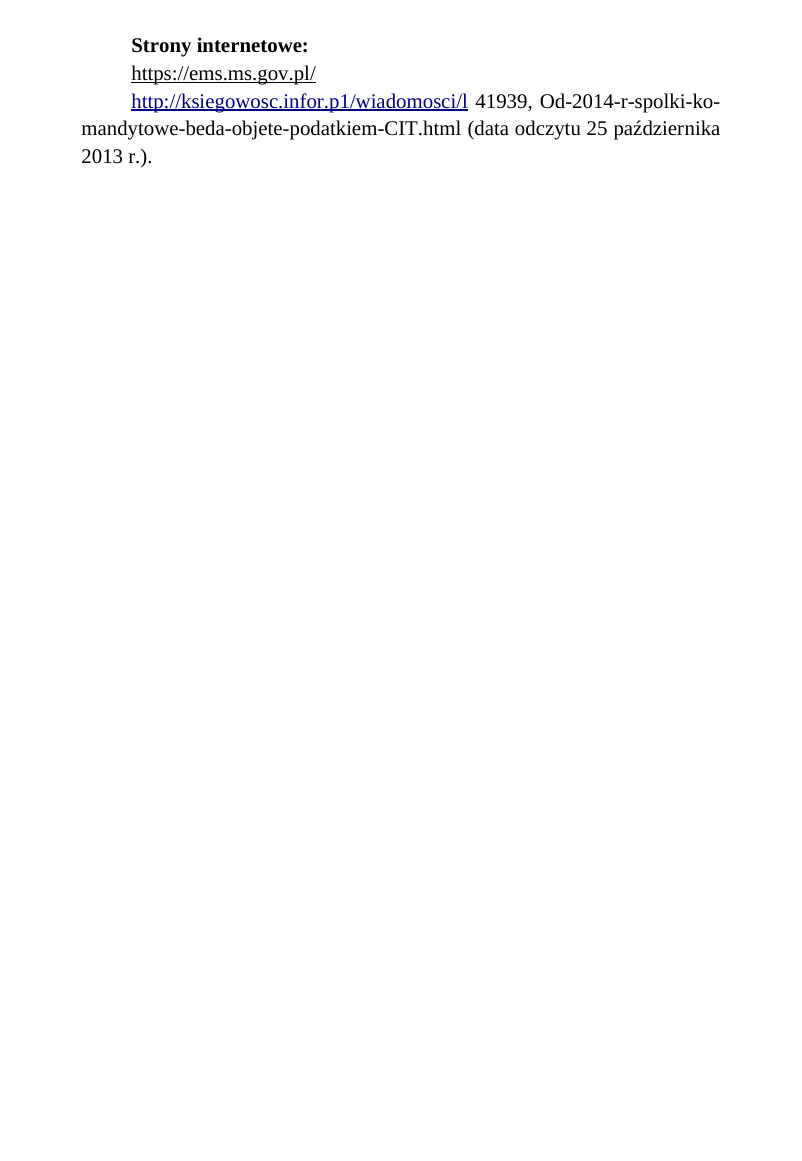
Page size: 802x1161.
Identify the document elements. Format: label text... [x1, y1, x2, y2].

subtitle Strony internetowe: [81, 33, 720, 57]
text http://ksiegowosc.infor.p1/wiadomosci/l 41939, Od-2014-r-spolki-ko- mandytowe-beda-objete-podatkiem-CIT.html (data odczytu 25 paździer­nika 2013 r.). [81, 89, 720, 168]
text https://ems.ms.gov.pl/ [81, 61, 720, 85]
